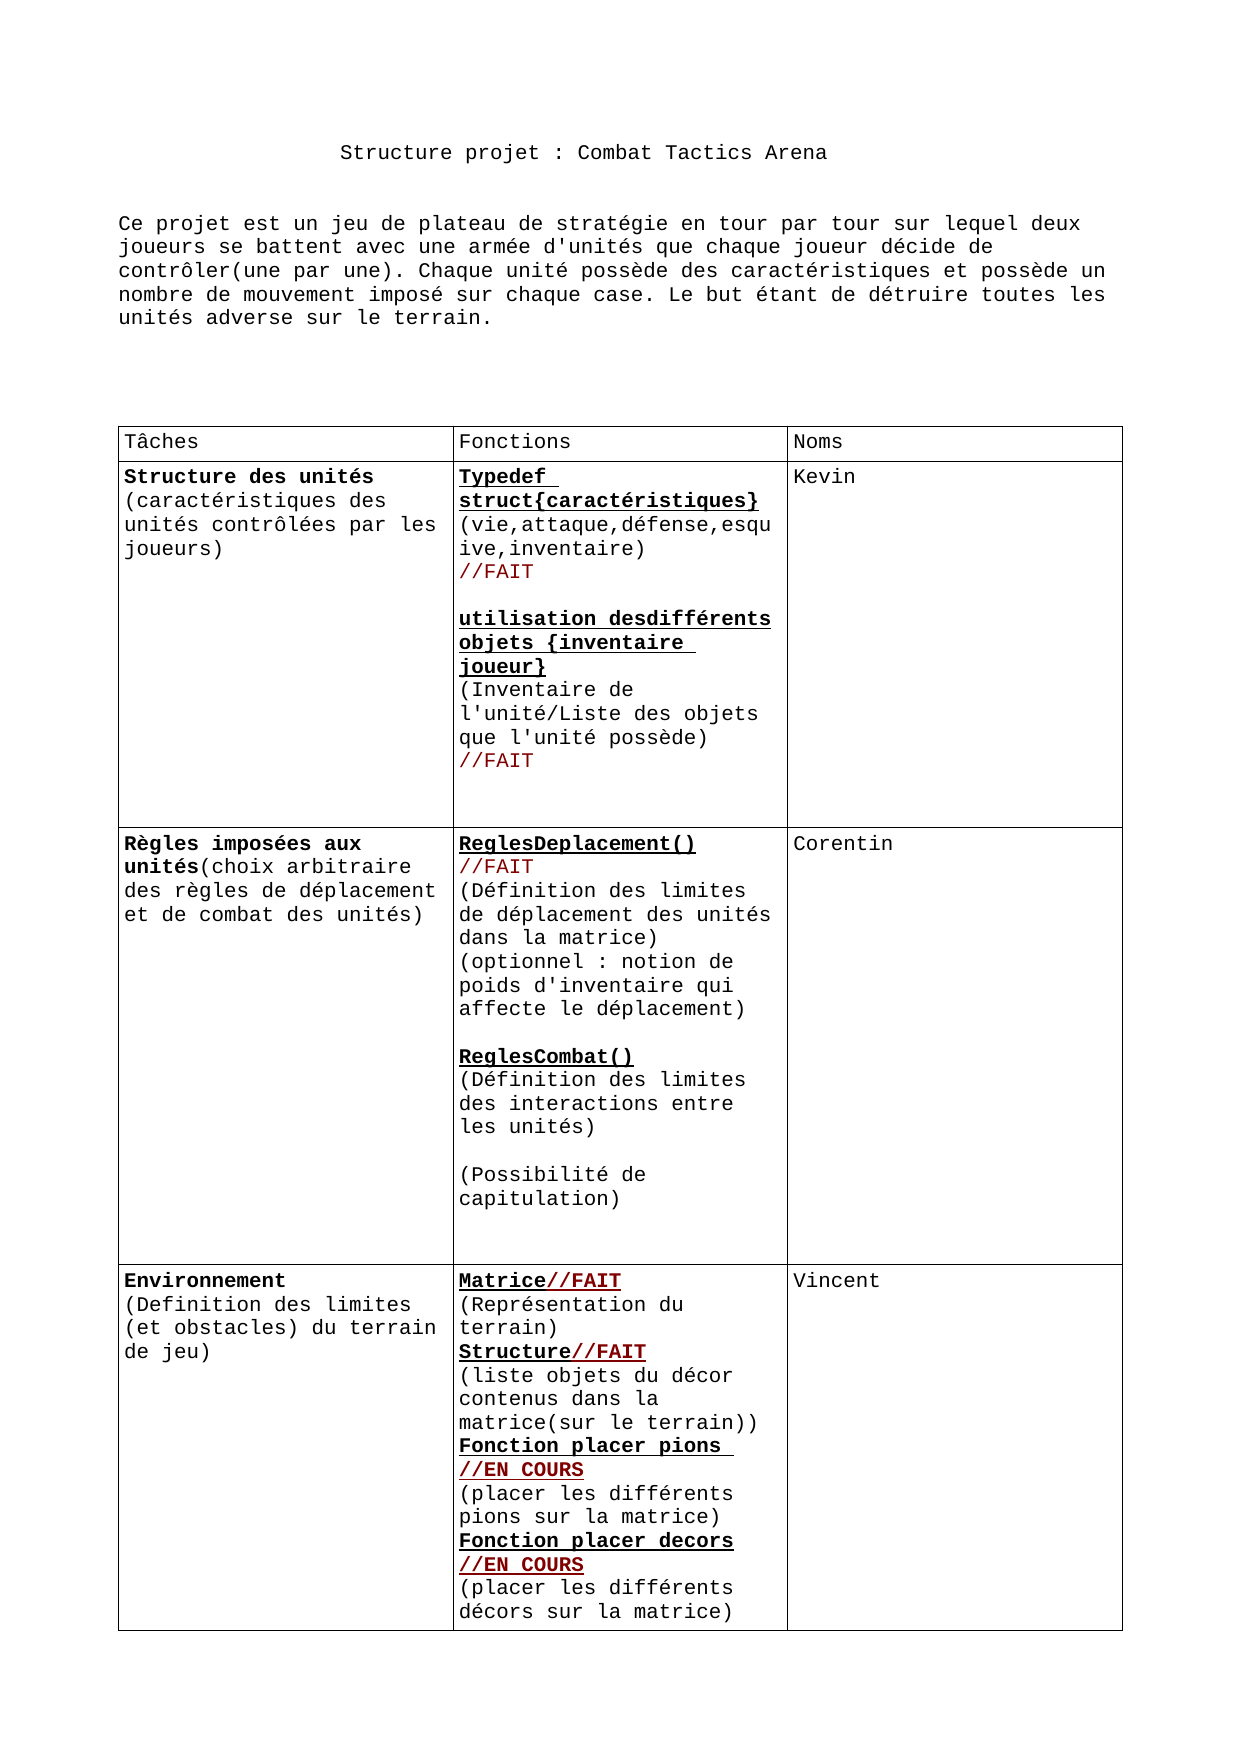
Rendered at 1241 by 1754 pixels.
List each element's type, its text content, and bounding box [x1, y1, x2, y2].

table_cell Environnement (Definition des limites (et obstacles) du terrain de jeu) [119, 1265, 453, 1630]
table_header Tâches [119, 427, 453, 461]
table_header Noms [788, 427, 1122, 461]
table_cell Structure des unités (caractéristiques des unités contrôlées par les joueurs) [119, 462, 453, 827]
table_cell Règles imposées aux unités(choix arbitraire des règles de déplacement et de combat des unités) [119, 828, 453, 1264]
table_cell Vincent [788, 1265, 1122, 1630]
table_cell Kevin [788, 462, 1122, 827]
table_cell Matrice//FAIT (Représentation du terrain) Structure//FAIT (liste objets du décor contenus dans la matrice(sur le terrain)) Fonction placer pions //EN COURS (placer les différents pions sur la matrice) Fonction placer decors //EN COURS (placer les différents décors sur la matrice) [454, 1265, 787, 1630]
text Structure projet : Combat Tactics Arena [118, 142, 1122, 165]
table_cell Corentin [788, 828, 1122, 1264]
table_cell Typedef struct{caractéristiques} (vie,attaque,défense,esquive,inventaire) //FAIT utilisation desdifférents objets {inventaire joueur} (Inventaire de l'unité/Liste des objets que l'unité possède) //FAIT [454, 462, 787, 827]
text Ce projet est un jeu de plateau de stratégie en tour par tour sur lequel deux joueurs se battent avec une armée d'unités que chaque joueur décide de contrôler(une par une). Chaque unité possède des caractéristiques et possède un nombre de mouvement imposé sur chaque case. Le but étant de détruire toutes les unités adverse sur le terrain. [118, 213, 1122, 331]
table_cell ReglesDeplacement() //FAIT (Définition des limites de déplacement des unités dans la matrice) (optionnel : notion de poids d'inventaire qui affecte le déplacement) ReglesCombat() (Définition des limites des interactions entre les unités) (Possibilité de capitulation) [454, 828, 787, 1264]
table_header Fonctions [454, 427, 787, 461]
